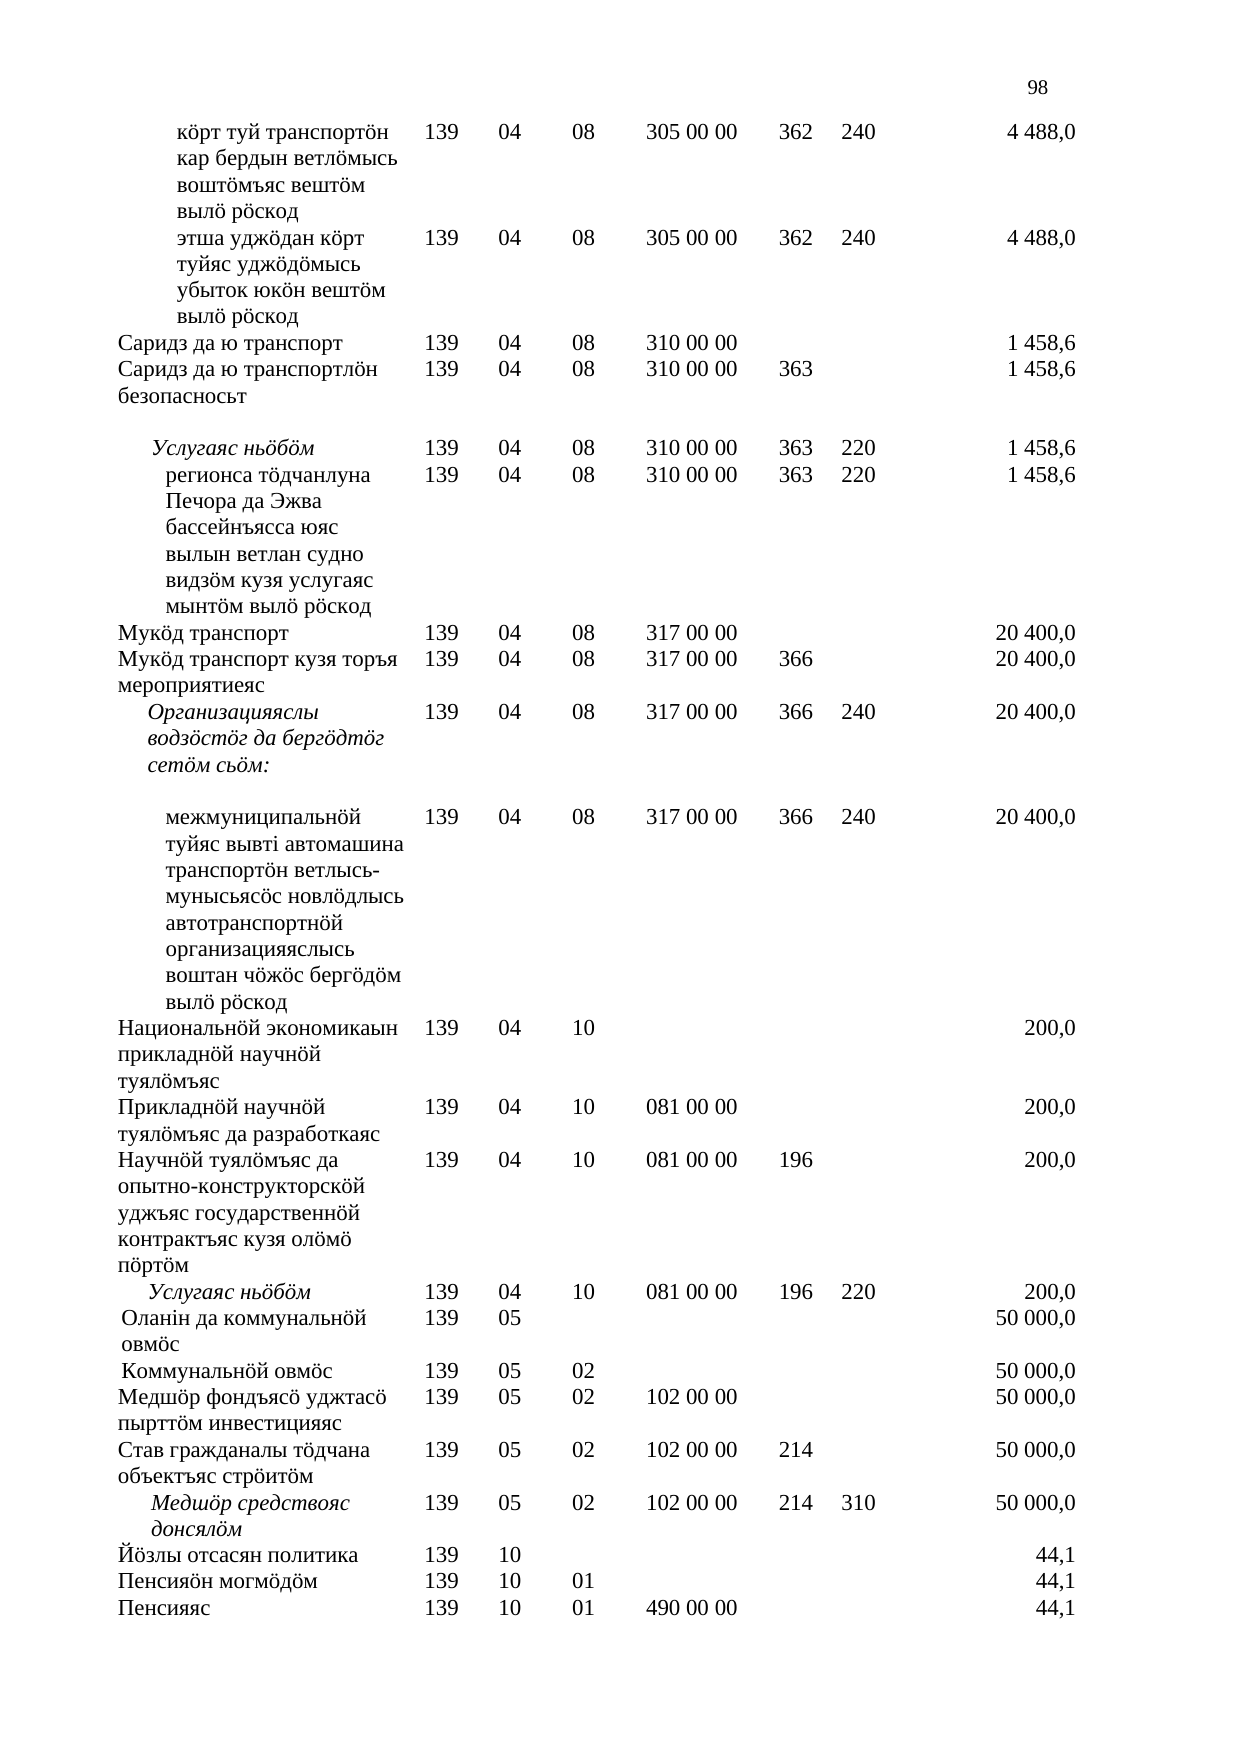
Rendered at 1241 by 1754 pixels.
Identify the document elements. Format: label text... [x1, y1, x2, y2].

table_cell 20 400,0 [906, 698, 1084, 803]
table_cell 139 [415, 329, 489, 355]
table_cell Услугаяс ньöбöм [109, 434, 415, 461]
table_cell 139 [415, 803, 489, 1014]
table_cell [832, 645, 906, 698]
table_cell [832, 355, 906, 434]
table_cell 01 [563, 1594, 637, 1620]
table_cell 139 [415, 118, 489, 223]
table_cell 081 00 00 [637, 1278, 770, 1304]
table_cell 04 [489, 118, 563, 223]
table_cell 081 00 00 [637, 1093, 770, 1146]
table_cell 05 [489, 1383, 563, 1436]
table_cell 220 [832, 461, 906, 619]
table_cell 04 [489, 1014, 563, 1093]
table_cell 240 [832, 118, 906, 223]
table_cell 220 [832, 1278, 906, 1304]
table_cell 10 [489, 1568, 563, 1594]
table_cell 04 [489, 803, 563, 1014]
table_cell 310 00 00 [637, 355, 770, 434]
table_cell Организацияяслы водзöстöг да бергöдтöг сетöм сьöм: [109, 698, 415, 803]
table_cell [832, 1357, 906, 1383]
table_cell [832, 1146, 906, 1278]
table_cell [637, 1541, 770, 1568]
table_cell Став гражданалы тöдчана объектъяс стрöитöм [109, 1436, 415, 1488]
table_cell 05 [489, 1357, 563, 1383]
table_cell 139 [415, 1541, 489, 1568]
table_cell 240 [832, 803, 906, 1014]
table_cell 04 [489, 645, 563, 698]
table_cell [770, 1304, 832, 1357]
table_cell 214 [770, 1436, 832, 1488]
table_cell Научнöй туялöмъяс да опытно-конструкторскöй уджъяс государственнöй контрактъяс кузя олöмö пöртöм [109, 1146, 415, 1278]
table_cell 139 [415, 355, 489, 434]
table_cell 310 [832, 1489, 906, 1541]
table_cell 20 400,0 [906, 645, 1084, 698]
table_cell 139 [415, 619, 489, 645]
table_cell 4 488,0 [906, 224, 1084, 329]
table_cell 08 [563, 619, 637, 645]
table_cell 08 [563, 698, 637, 803]
table_cell 44,1 [906, 1594, 1084, 1620]
table_cell Оланін да коммунальнöй овмöс [109, 1304, 415, 1357]
table_cell 08 [563, 329, 637, 355]
table_cell 366 [770, 645, 832, 698]
table_cell [770, 1357, 832, 1383]
table_cell 50 000,0 [906, 1489, 1084, 1541]
table_cell 04 [489, 434, 563, 461]
table_cell 220 [832, 434, 906, 461]
table_cell 50 000,0 [906, 1383, 1084, 1436]
table_cell 139 [415, 434, 489, 461]
table_cell 05 [489, 1436, 563, 1488]
table_cell [770, 1014, 832, 1093]
table_cell 139 [415, 224, 489, 329]
table_cell [832, 1436, 906, 1488]
table_cell 139 [415, 1594, 489, 1620]
table_cell 200,0 [906, 1014, 1084, 1093]
table_cell 44,1 [906, 1541, 1084, 1568]
table_cell 08 [563, 434, 637, 461]
table_cell Мукöд транспорт кузя торъя мероприятиеяс [109, 645, 415, 698]
table_cell [832, 1383, 906, 1436]
table_cell [832, 1304, 906, 1357]
table_cell [637, 1014, 770, 1093]
table_cell [770, 1568, 832, 1594]
table_cell 366 [770, 803, 832, 1014]
table_cell 139 [415, 461, 489, 619]
table_cell 04 [489, 698, 563, 803]
table_cell 490 00 00 [637, 1594, 770, 1620]
table_cell 50 000,0 [906, 1357, 1084, 1383]
table_cell [770, 1093, 832, 1146]
table_cell 04 [489, 329, 563, 355]
table_cell [832, 329, 906, 355]
table_cell 139 [415, 1568, 489, 1594]
table_cell Коммунальнöй овмöс [109, 1357, 415, 1383]
table_cell 139 [415, 645, 489, 698]
table_cell 4 488,0 [906, 118, 1084, 223]
table_cell 04 [489, 355, 563, 434]
table_cell Саридз да ю транспорт [109, 329, 415, 355]
table_cell [770, 1541, 832, 1568]
table_cell [770, 1383, 832, 1436]
table_cell Услугаяс ньöбöм [109, 1278, 415, 1304]
table_cell 04 [489, 224, 563, 329]
table_cell 139 [415, 1489, 489, 1541]
table_cell 362 [770, 118, 832, 223]
table_cell Медшöр средствояс донсялöм [109, 1489, 415, 1541]
table_cell 102 00 00 [637, 1489, 770, 1541]
table_cell 317 00 00 [637, 619, 770, 645]
table_cell [563, 1541, 637, 1568]
table_cell [563, 1304, 637, 1357]
table_cell этша уджöдан кöрт туйяс уджöдöмысь убыток юкöн вештöм вылö рöскод [109, 224, 415, 329]
table_cell 08 [563, 645, 637, 698]
table_cell 240 [832, 698, 906, 803]
table_cell [770, 329, 832, 355]
table_cell 02 [563, 1383, 637, 1436]
table_cell 10 [563, 1146, 637, 1278]
table_cell 04 [489, 619, 563, 645]
table_cell 02 [563, 1489, 637, 1541]
table_cell 363 [770, 355, 832, 434]
table_cell 310 00 00 [637, 329, 770, 355]
table_cell 50 000,0 [906, 1304, 1084, 1357]
table_cell Национальнöй экономикаын прикладнöй научнöй туялöмъяс [109, 1014, 415, 1093]
table_cell 08 [563, 803, 637, 1014]
table_cell 200,0 [906, 1146, 1084, 1278]
table_cell Медшöр фондъясö уджтасö пырттöм инвестицияяс [109, 1383, 415, 1436]
table_cell 102 00 00 [637, 1436, 770, 1488]
table_cell 317 00 00 [637, 698, 770, 803]
table_cell 08 [563, 355, 637, 434]
table_cell 1 458,6 [906, 434, 1084, 461]
table_cell 139 [415, 1357, 489, 1383]
table_cell 08 [563, 224, 637, 329]
table_cell [832, 1568, 906, 1594]
table_cell 310 00 00 [637, 461, 770, 619]
table_cell 10 [489, 1541, 563, 1568]
table_cell Саридз да ю транспортлöн безопасносьт [109, 355, 415, 434]
table_cell 04 [489, 461, 563, 619]
table_cell 139 [415, 1304, 489, 1357]
table_cell 317 00 00 [637, 645, 770, 698]
table_cell 1 458,6 [906, 329, 1084, 355]
table_cell 02 [563, 1436, 637, 1488]
table_cell кöрт туй транспортöн кар бердын ветлöмысь воштöмъяс вештöм вылö рöскод [109, 118, 415, 223]
table_cell 04 [489, 1146, 563, 1278]
table_cell 139 [415, 1278, 489, 1304]
table_cell 139 [415, 698, 489, 803]
table_cell 240 [832, 224, 906, 329]
table_cell 366 [770, 698, 832, 803]
table_cell 363 [770, 461, 832, 619]
table_cell 139 [415, 1383, 489, 1436]
table_cell 1 458,6 [906, 461, 1084, 619]
table_cell [832, 1541, 906, 1568]
table_cell 10 [563, 1014, 637, 1093]
table_cell регионса тöдчанлуна Печора да Эжва бассейнъясса юяс вылын ветлан судно видзöм кузя услугаяс мынтöм вылö рöскод [109, 461, 415, 619]
table_cell 01 [563, 1568, 637, 1594]
table_cell 214 [770, 1489, 832, 1541]
table_cell 50 000,0 [906, 1436, 1084, 1488]
table_cell 139 [415, 1146, 489, 1278]
table_cell 05 [489, 1304, 563, 1357]
table_cell 200,0 [906, 1093, 1084, 1146]
table_cell 317 00 00 [637, 803, 770, 1014]
table_cell 139 [415, 1014, 489, 1093]
table_cell [832, 1594, 906, 1620]
table_cell 04 [489, 1093, 563, 1146]
table_cell 20 400,0 [906, 803, 1084, 1014]
table_cell 44,1 [906, 1568, 1084, 1594]
table_cell 04 [489, 1278, 563, 1304]
table_cell 305 00 00 [637, 118, 770, 223]
table_cell 363 [770, 434, 832, 461]
table_cell Йöзлы отсасян политика [109, 1541, 415, 1568]
table_cell 1 458,6 [906, 355, 1084, 434]
table_cell 310 00 00 [637, 434, 770, 461]
table_cell 10 [563, 1093, 637, 1146]
table_cell Пенсияöн могмöдöм [109, 1568, 415, 1594]
table_cell 08 [563, 461, 637, 619]
table_cell [770, 619, 832, 645]
table_cell 10 [489, 1594, 563, 1620]
table_cell 02 [563, 1357, 637, 1383]
table_cell 20 400,0 [906, 619, 1084, 645]
table_cell Прикладнöй научнöй туялöмъяс да разработкаяс [109, 1093, 415, 1146]
table_cell Пенсияяс [109, 1594, 415, 1620]
table_cell [637, 1304, 770, 1357]
table_cell 139 [415, 1093, 489, 1146]
table_cell [770, 1594, 832, 1620]
table_cell 08 [563, 118, 637, 223]
table_cell 305 00 00 [637, 224, 770, 329]
table_cell 139 [415, 1436, 489, 1488]
table_cell [637, 1568, 770, 1594]
table_cell 196 [770, 1146, 832, 1278]
table_cell 05 [489, 1489, 563, 1541]
table_cell 102 00 00 [637, 1383, 770, 1436]
table_cell 200,0 [906, 1278, 1084, 1304]
table_cell 362 [770, 224, 832, 329]
table_cell [637, 1357, 770, 1383]
table_cell межмуниципальнöй туйяс вывтi автомашина транспортöн ветлысь-мунысьясöс новлöдлысь автотранспортнöй организацияяслысь воштан чöжöс бергöдöм вылö рöскод [109, 803, 415, 1014]
table_cell [832, 1014, 906, 1093]
table_cell 196 [770, 1278, 832, 1304]
table_cell [832, 1093, 906, 1146]
table_cell 10 [563, 1278, 637, 1304]
table_cell Мукöд транспорт [109, 619, 415, 645]
table_cell 081 00 00 [637, 1146, 770, 1278]
table_cell [832, 619, 906, 645]
